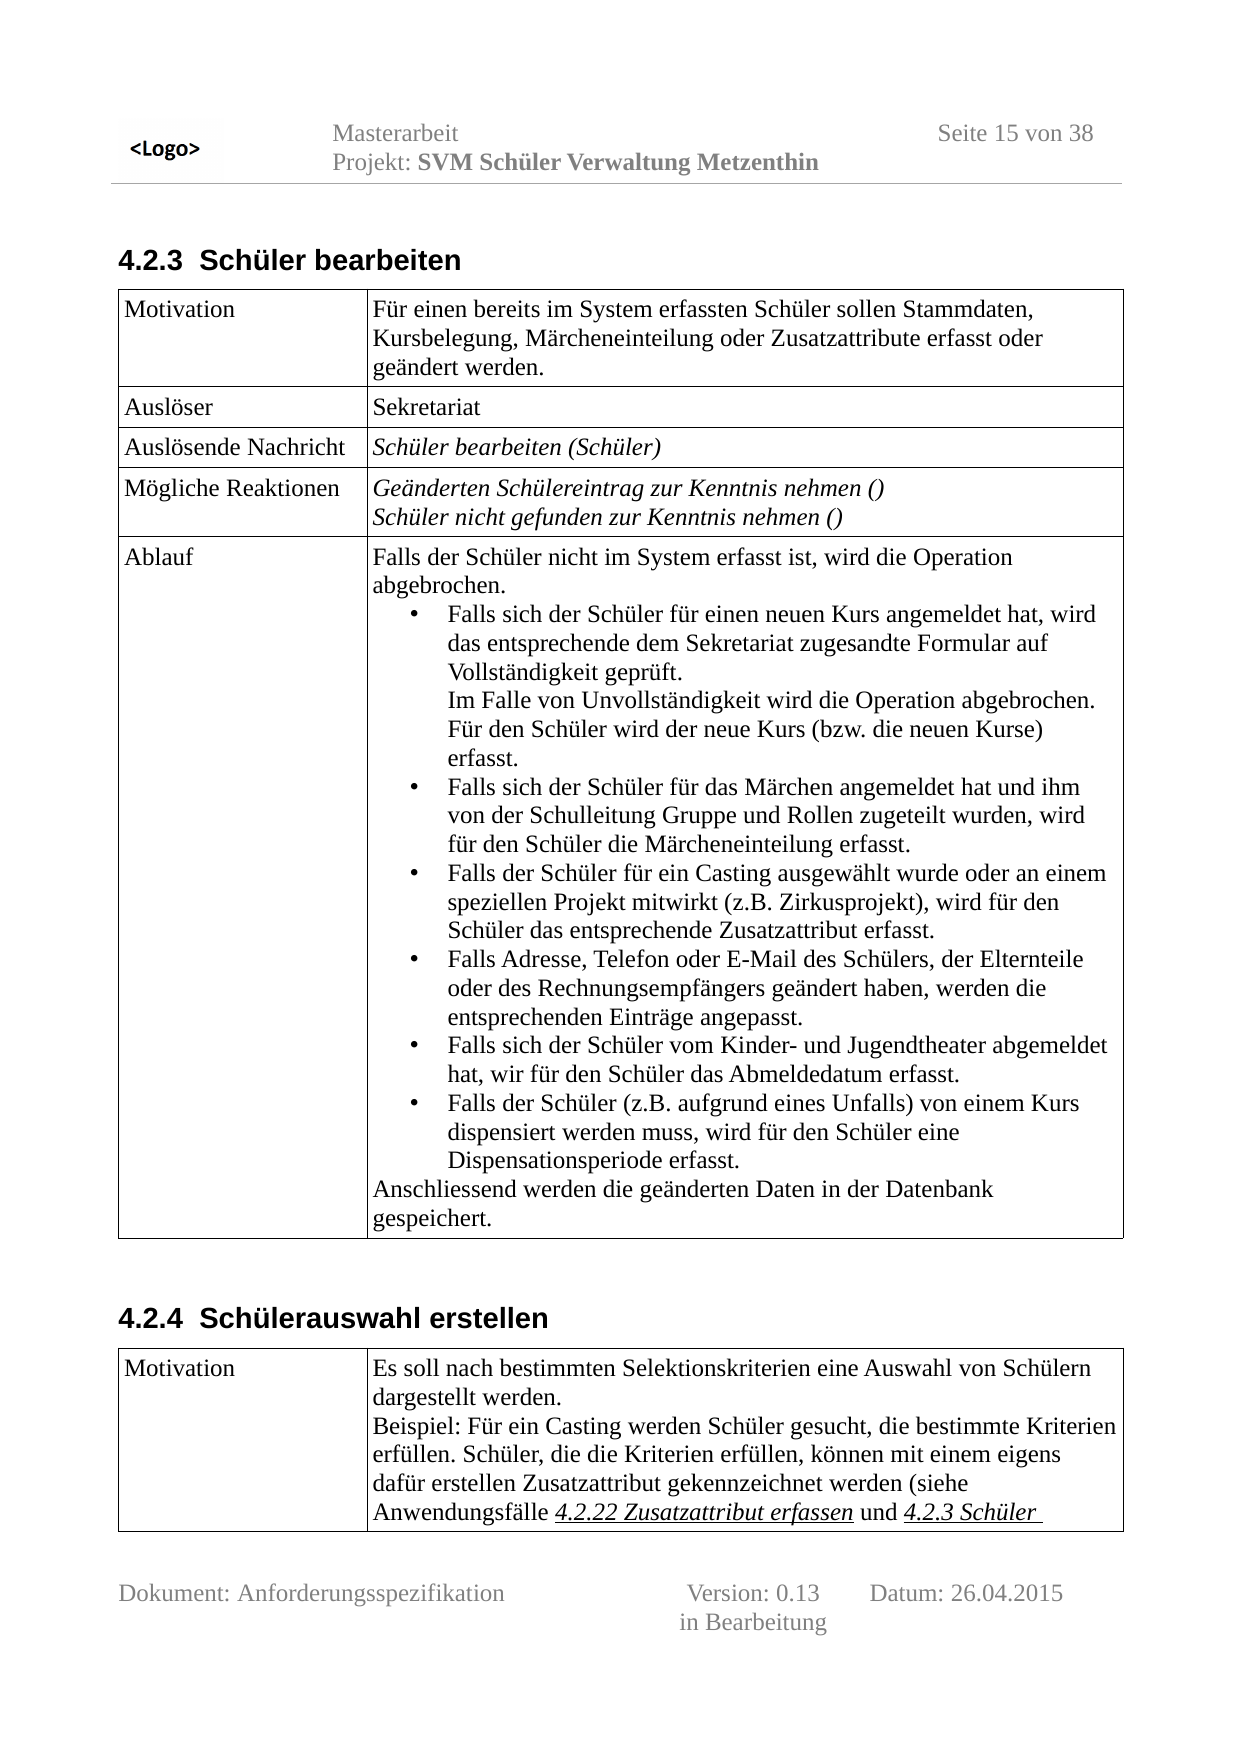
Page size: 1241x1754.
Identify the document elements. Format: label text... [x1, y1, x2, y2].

table_cell Auslösende Nachricht [119, 428, 367, 467]
subtitle Schüler bearbeiten [118, 242, 1122, 276]
table_cell Auslöser [119, 387, 367, 427]
table_cell Falls der Schüler nicht im System erfasst ist, wird die Operation abgebrochen. Falls sich der Schüler für einen neuen Kurs angemeldet hat, wird das entsprechende dem Sekretariat zugesandte Formular auf Vollständigkeit geprüft. Im Falle von Unvollständigkeit wird die Operation abgebrochen. Für den Schüler wird der neue Kurs (bzw. die neuen Kurse) erfasst. Falls sich der Schüler für das Märchen angemeldet hat und ihm von der Schulleitung Gruppe und Rollen zugeteilt wurden, wird für den Schüler die Märcheneinteilung erfasst. Falls der Schüler für ein Casting ausgewählt wurde oder an einem speziellen Projekt mitwirkt (z.B. Zirkusprojekt), wird für den Schüler das entsprechende Zusatzattribut erfasst. Falls Adresse, Telefon oder E-Mail des Schülers, der Elternteile oder des Rechnungsempfängers geändert haben, werden die entsprechenden Einträge angepasst. Falls sich der Schüler vom Kinder- und Jugendtheater abgemeldet hat, wir für den Schüler das Abmeldedatum erfasst. Falls der Schüler (z.B. aufgrund eines Unfalls) von einem Kurs dispensiert werden muss, wird für den Schüler eine Dispensationsperiode erfasst. Anschliessend werden die geänderten Daten in der Datenbank gespeichert. [368, 537, 1123, 1238]
table_cell Geänderten Schülereintrag zur Kenntnis nehmen () Schüler nicht gefunden zur Kenntnis nehmen () [368, 468, 1123, 536]
table_cell Ablauf [119, 537, 367, 1238]
table_header Motivation [119, 290, 367, 386]
table_header Für einen bereits im System erfassten Schüler sollen Stammdaten, Kursbelegung, Märcheneinteilung oder Zusatzattribute erfasst oder geändert werden. [368, 290, 1123, 386]
table_header Motivation [119, 1349, 367, 1531]
table_cell Mögliche Reaktionen [119, 468, 367, 536]
subtitle Schülerauswahl erstellen [118, 1301, 1122, 1335]
table_cell Schüler bearbeiten (Schüler) [368, 428, 1123, 467]
table_cell Sekretariat [368, 387, 1123, 427]
table_header Es soll nach bestimmten Selektionskriterien eine Auswahl von Schülern dargestellt werden. Beispiel: Für ein Casting werden Schüler gesucht, die bestimmte Kriterien erfüllen. Schüler, die die Kriterien erfüllen, können mit einem eigens dafür erstellen Zusatzattribut gekennzeichnet werden (siehe Anwendungsfälle 4.2.22 Zusatzattribut erfassen und 4.2.3 Schüler [368, 1349, 1123, 1531]
picture [118, 118, 224, 183]
